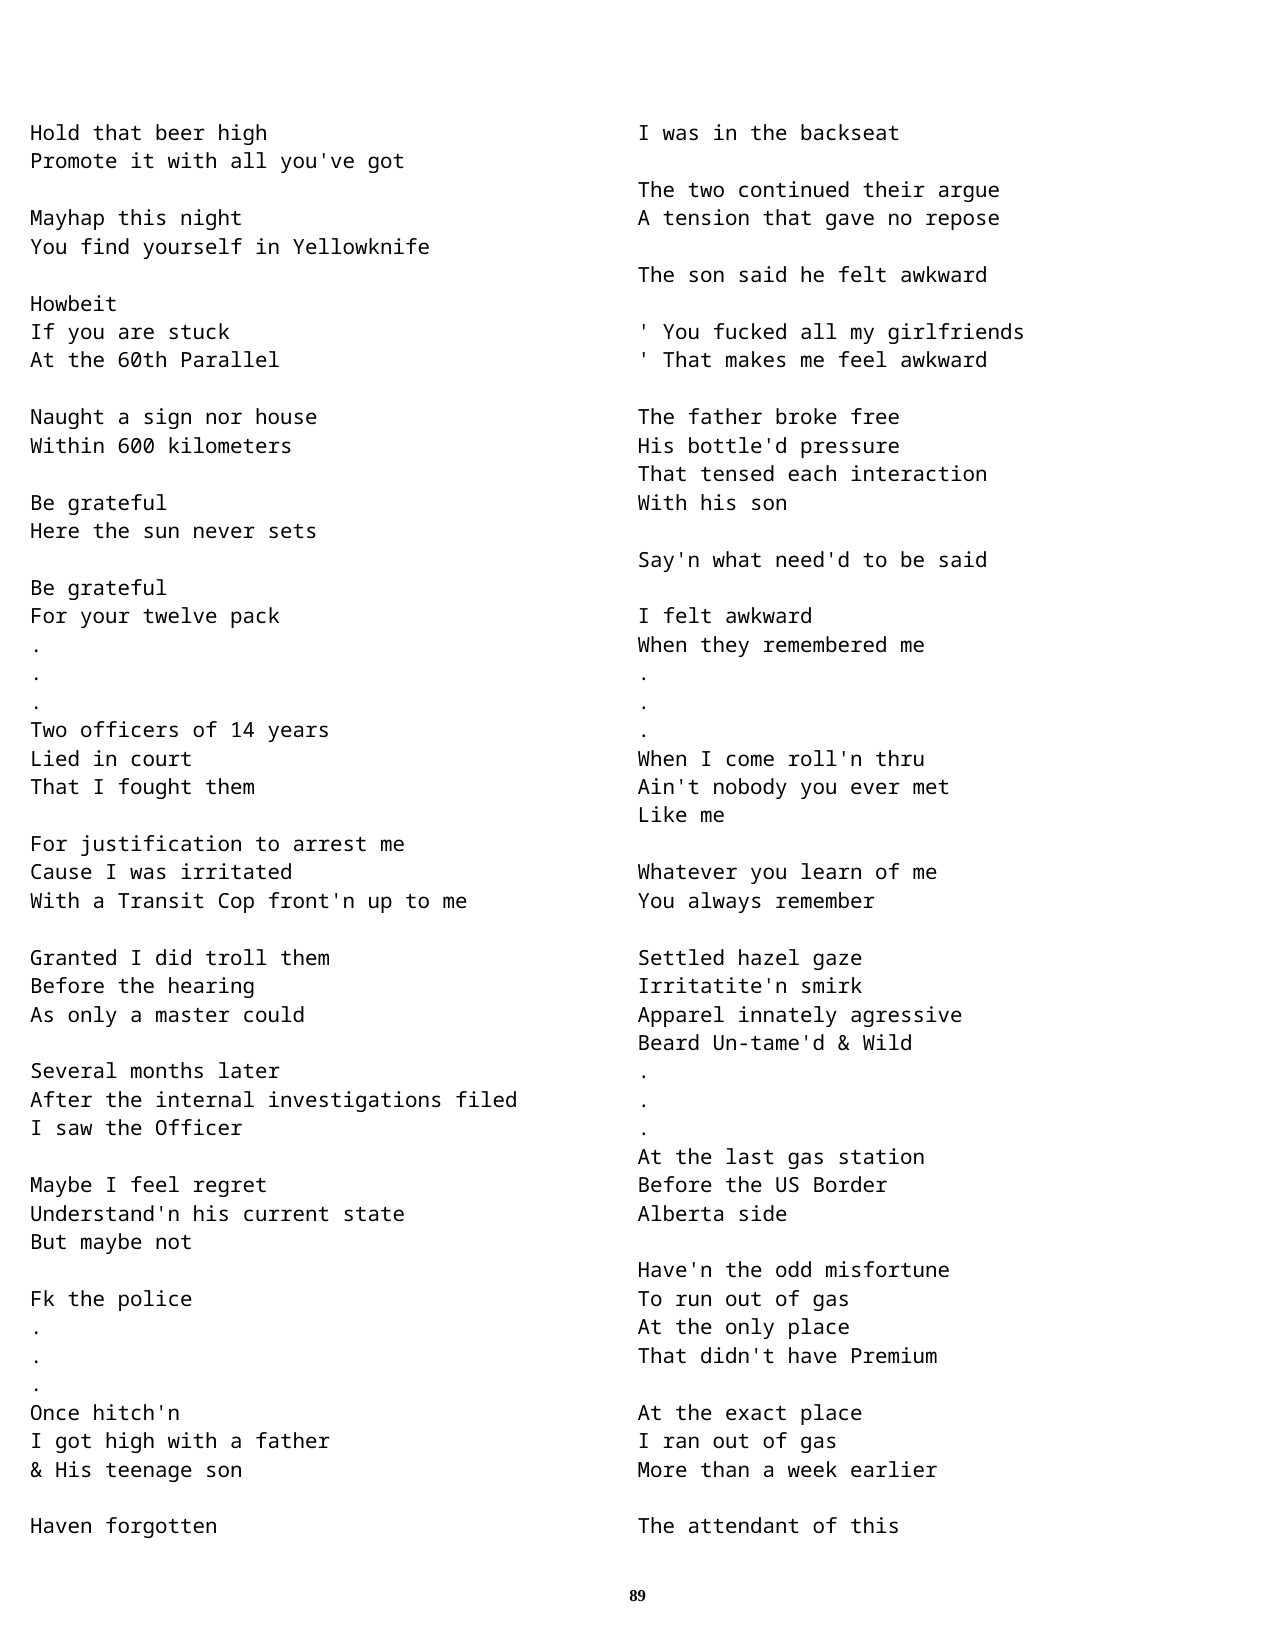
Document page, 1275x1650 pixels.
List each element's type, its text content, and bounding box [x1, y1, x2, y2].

text At the last gas station [637, 1142, 1245, 1170]
text With his son [637, 488, 1245, 516]
text Whatever you learn of me [637, 857, 1245, 886]
text Granted I did troll them [30, 943, 637, 971]
text At the exact place [637, 1398, 1245, 1426]
text . [30, 1369, 637, 1398]
text When I come roll'n thru [637, 744, 1245, 772]
text . [30, 630, 637, 658]
text The son said he felt awkward [637, 260, 1245, 289]
text At the only place [637, 1312, 1245, 1341]
text Settled hazel gaze [637, 943, 1245, 971]
text Several months later [30, 1057, 637, 1085]
text I got high with a father [30, 1426, 637, 1455]
text Naught a sign nor house [30, 402, 637, 431]
text A tension that gave no repose [637, 203, 1245, 232]
text Before the hearing [30, 971, 637, 1000]
text Mayhap this night [30, 203, 637, 232]
text The attendant of this [637, 1512, 1245, 1540]
text Cause I was irritated [30, 857, 637, 886]
text ' You fucked all my girlfriends [637, 317, 1245, 346]
text Understand'n his current state [30, 1199, 637, 1227]
text . [30, 1312, 637, 1341]
text Say'n what need'd to be said [637, 545, 1245, 573]
text More than a week earlier [637, 1455, 1245, 1483]
text At the 60th Parallel [30, 346, 637, 374]
text Promote it with all you've got [30, 147, 637, 175]
text The two continued their argue [637, 175, 1245, 203]
text Irritatite'n smirk [637, 971, 1245, 1000]
text To run out of gas [637, 1284, 1245, 1312]
text Haven forgotten [30, 1512, 637, 1540]
text Hold that beer high [30, 118, 637, 147]
text Once hitch'n [30, 1398, 637, 1426]
text Before the US Border [637, 1170, 1245, 1199]
text Fk the police [30, 1284, 637, 1312]
text His bottle'd pressure [637, 431, 1245, 459]
text Here the sun never sets [30, 516, 637, 545]
text After the internal investigations filed [30, 1085, 637, 1113]
text Alberta side [637, 1199, 1245, 1227]
text That I fought them [30, 772, 637, 801]
text You always remember [637, 886, 1245, 914]
text Be grateful [30, 488, 637, 516]
text & His teenage son [30, 1455, 637, 1483]
text Two officers of 14 years [30, 715, 637, 744]
text . [30, 1341, 637, 1369]
text Beard Un-tame'd & Wild [637, 1028, 1245, 1057]
text . [637, 1057, 1245, 1085]
text Be grateful [30, 573, 637, 602]
text With a Transit Cop front'n up to me [30, 886, 637, 914]
text That tensed each interaction [637, 459, 1245, 488]
text When they remembered me [637, 630, 1245, 658]
text I saw the Officer [30, 1113, 637, 1142]
text Howbeit [30, 289, 637, 317]
text Have'n the odd misfortune [637, 1256, 1245, 1284]
text I felt awkward [637, 602, 1245, 630]
text If you are stuck [30, 317, 637, 346]
text Lied in court [30, 744, 637, 772]
text I was in the backseat [637, 118, 1245, 147]
text As only a master could [30, 1000, 637, 1028]
text Apparel innately agressive [637, 1000, 1245, 1028]
text Ain't nobody you ever met [637, 772, 1245, 801]
text ' That makes me feel awkward [637, 346, 1245, 374]
text I ran out of gas [637, 1426, 1245, 1455]
text . [30, 658, 637, 687]
text Within 600 kilometers [30, 431, 637, 459]
text . [637, 715, 1245, 744]
text The father broke free [637, 402, 1245, 431]
text . [637, 687, 1245, 715]
text . [637, 658, 1245, 687]
text . [637, 1113, 1245, 1142]
text Maybe I feel regret [30, 1170, 637, 1199]
text . [637, 1085, 1245, 1113]
text That didn't have Premium [637, 1341, 1245, 1369]
text Like me [637, 801, 1245, 829]
text You find yourself in Yellowknife [30, 232, 637, 260]
text But maybe not [30, 1227, 637, 1256]
text For your twelve pack [30, 602, 637, 630]
text For justification to arrest me [30, 829, 637, 857]
text . [30, 687, 637, 715]
